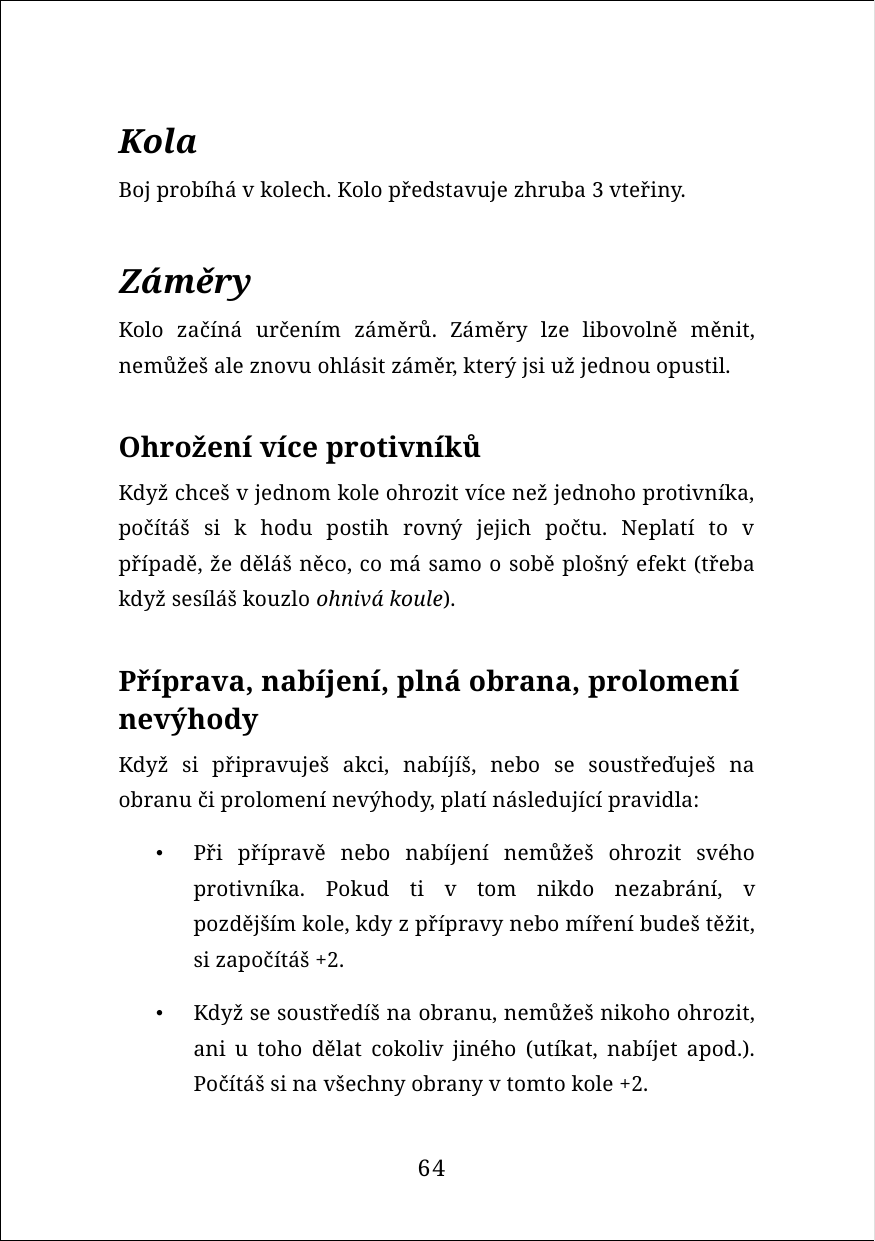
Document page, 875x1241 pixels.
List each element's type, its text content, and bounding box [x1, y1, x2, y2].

list Když se soustředíš na obranu, nemůžeš nikoho ohrozit, ani u toho dělat cokoliv jiného (utíkat, nabíjet apod.). Počítáš si na všechny obrany v tomto kole +2. [156, 998, 756, 1098]
subtitle Kola [118, 118, 756, 164]
subtitle Ohrožení více protivníků [118, 428, 756, 466]
text Když si připravuješ akci, nabíjíš, nebo se soustřeďuješ na obranu či prolomení nevýhody, platí následující pravidla: [118, 750, 756, 814]
subtitle Záměry [118, 258, 756, 304]
text Kolo začíná určením záměrů. Záměry lze libovolně měnit, nemůžeš ale znovu ohlásit záměr, který jsi už jednou opustil. [118, 315, 756, 379]
text Boj probíhá v kolech. Kolo představuje zhruba 3 vteřiny. [118, 175, 756, 204]
text Když chceš v jednom kole ohrozit více než jednoho protivníka, počítáš si k hodu postih rovný jejich počtu. Neplatí to v případě, že děláš něco, co má samo o sobě plošný efekt (třeba když sesíláš kouzlo ohnivá koule). [118, 478, 756, 613]
subtitle Příprava, nabíjení, plná obrana, prolomení nevýhody [118, 661, 756, 738]
list Při přípravě nebo nabíjení nemůžeš ohrozit svého protivníka. Pokud ti v tom nikdo nezabrání, v pozdějším kole, kdy z přípravy nebo míření budeš těžit, si započítáš +2. [156, 838, 756, 973]
